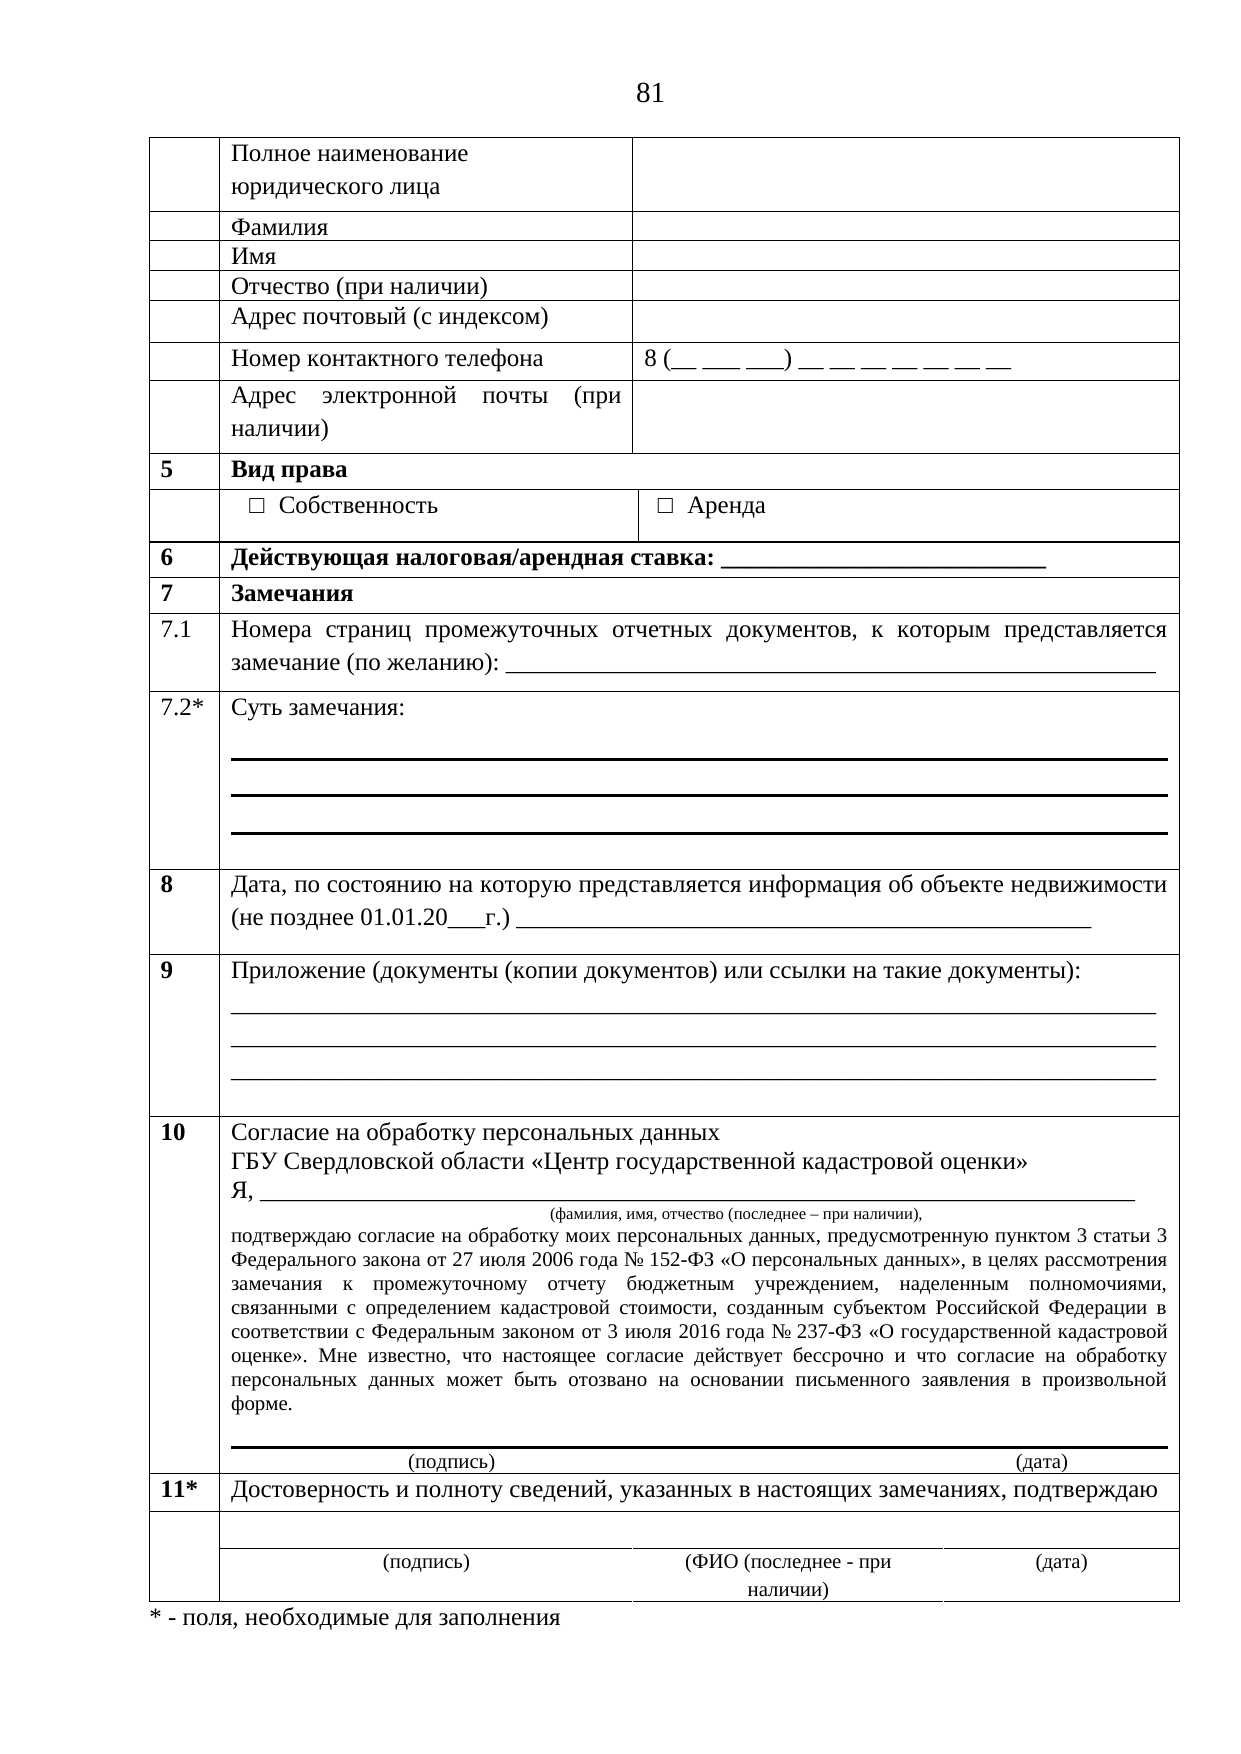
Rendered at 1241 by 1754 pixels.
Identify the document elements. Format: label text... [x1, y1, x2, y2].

table_cell 8 (__ ___ ___) __ __ __ __ __ __ __ [633, 343, 1179, 379]
table_cell (ФИО (последнее - при наличии) [633, 1549, 943, 1601]
table_cell 7.1 [150, 614, 219, 691]
table_cell [150, 301, 219, 342]
table_cell Действующая налоговая/арендная ставка: __________________________ [220, 543, 1179, 577]
table_cell [633, 138, 1179, 211]
table_cell (дата) [944, 1549, 1179, 1601]
table_cell Адрес почтовый (с индексом) [220, 301, 632, 342]
table_cell Собственность [220, 490, 638, 541]
table_cell Полное наименование юридического лица [220, 138, 632, 211]
table_cell Вид права [220, 454, 1179, 489]
table_cell [633, 212, 1179, 240]
table_cell [633, 301, 1179, 342]
table_cell [150, 138, 219, 211]
table_cell 11* [150, 1474, 219, 1511]
table_cell 5 [150, 454, 219, 489]
table_cell [633, 381, 1179, 453]
table_cell Номера страниц промежуточных отчетных документов, к которым представляется замечание (по желанию): ____________________________________________________ [220, 614, 1179, 691]
table_cell (подпись) [220, 1549, 632, 1601]
table_cell Согласие на обработку персональных данных ГБУ Свердловской области «Центр государственной кадастровой оценки» Я, ______________________________________________________________________ (фамилия, имя, отчество (последнее – при наличии), подтверждаю согласие на обработку моих персональных данных, предусмотренную пунктом 3 статьи 3 Федерального закона от 27 июля 2006 года № 152-ФЗ «О персональных данных», в целях рассмотрения замечания к промежуточному отчету бюджетным учреждением, наделенным полномочиями, связанными с определением кадастровой стоимости, созданным субъектом Российской Федерации в соответствии с Федеральным законом от 3 июля 2016 года № 237-ФЗ «О государственной кадастровой оценке». Мне известно, что настоящее согласие действует бессрочно и что согласие на обработку персональных данных может быть отозвано на основании письменного заявления в произвольной форме. (подпись) (дата) [220, 1117, 1179, 1473]
table_cell [633, 271, 1179, 300]
table_cell [150, 212, 219, 240]
table_cell 9 [150, 955, 219, 1116]
table_cell [150, 241, 219, 270]
table_cell Отчество (при наличии) [220, 271, 632, 300]
table_cell [150, 271, 219, 300]
table_cell 8 [150, 870, 219, 954]
table_cell [220, 1512, 1179, 1548]
table_cell [150, 1512, 219, 1601]
table_cell 6 [150, 543, 219, 577]
table_cell Имя [220, 241, 632, 270]
table_cell [150, 490, 219, 541]
table_cell Замечания [220, 578, 1179, 613]
table_cell Номер контактного телефона [220, 343, 632, 379]
table_cell 10 [150, 1117, 219, 1473]
table_cell Достоверность и полноту сведений, указанных в настоящих замечаниях, подтверждаю [220, 1474, 1179, 1511]
table_cell Аренда [639, 490, 1179, 541]
text * - поля, необходимые для заполнения [149, 1602, 1152, 1630]
table_cell Фамилия [220, 212, 632, 240]
table_cell [633, 241, 1179, 270]
table_cell [150, 343, 219, 379]
table_cell Приложение (документы (копии документов) или ссылки на такие документы): __________________________________________________________________________ ____________________________________________________________________________________________________________________________________________________ [220, 955, 1179, 1116]
table_cell [150, 381, 219, 453]
table_cell Суть замечания: [220, 692, 1179, 868]
table_cell 7 [150, 578, 219, 613]
table_cell Адрес электронной почты (при наличии) [220, 381, 632, 453]
table_cell Дата, по состоянию на которую представляется информация об объекте недвижимости (не позднее 01.01.20___г.) ______________________________________________ [220, 870, 1179, 954]
table_cell 7.2* [150, 692, 219, 868]
